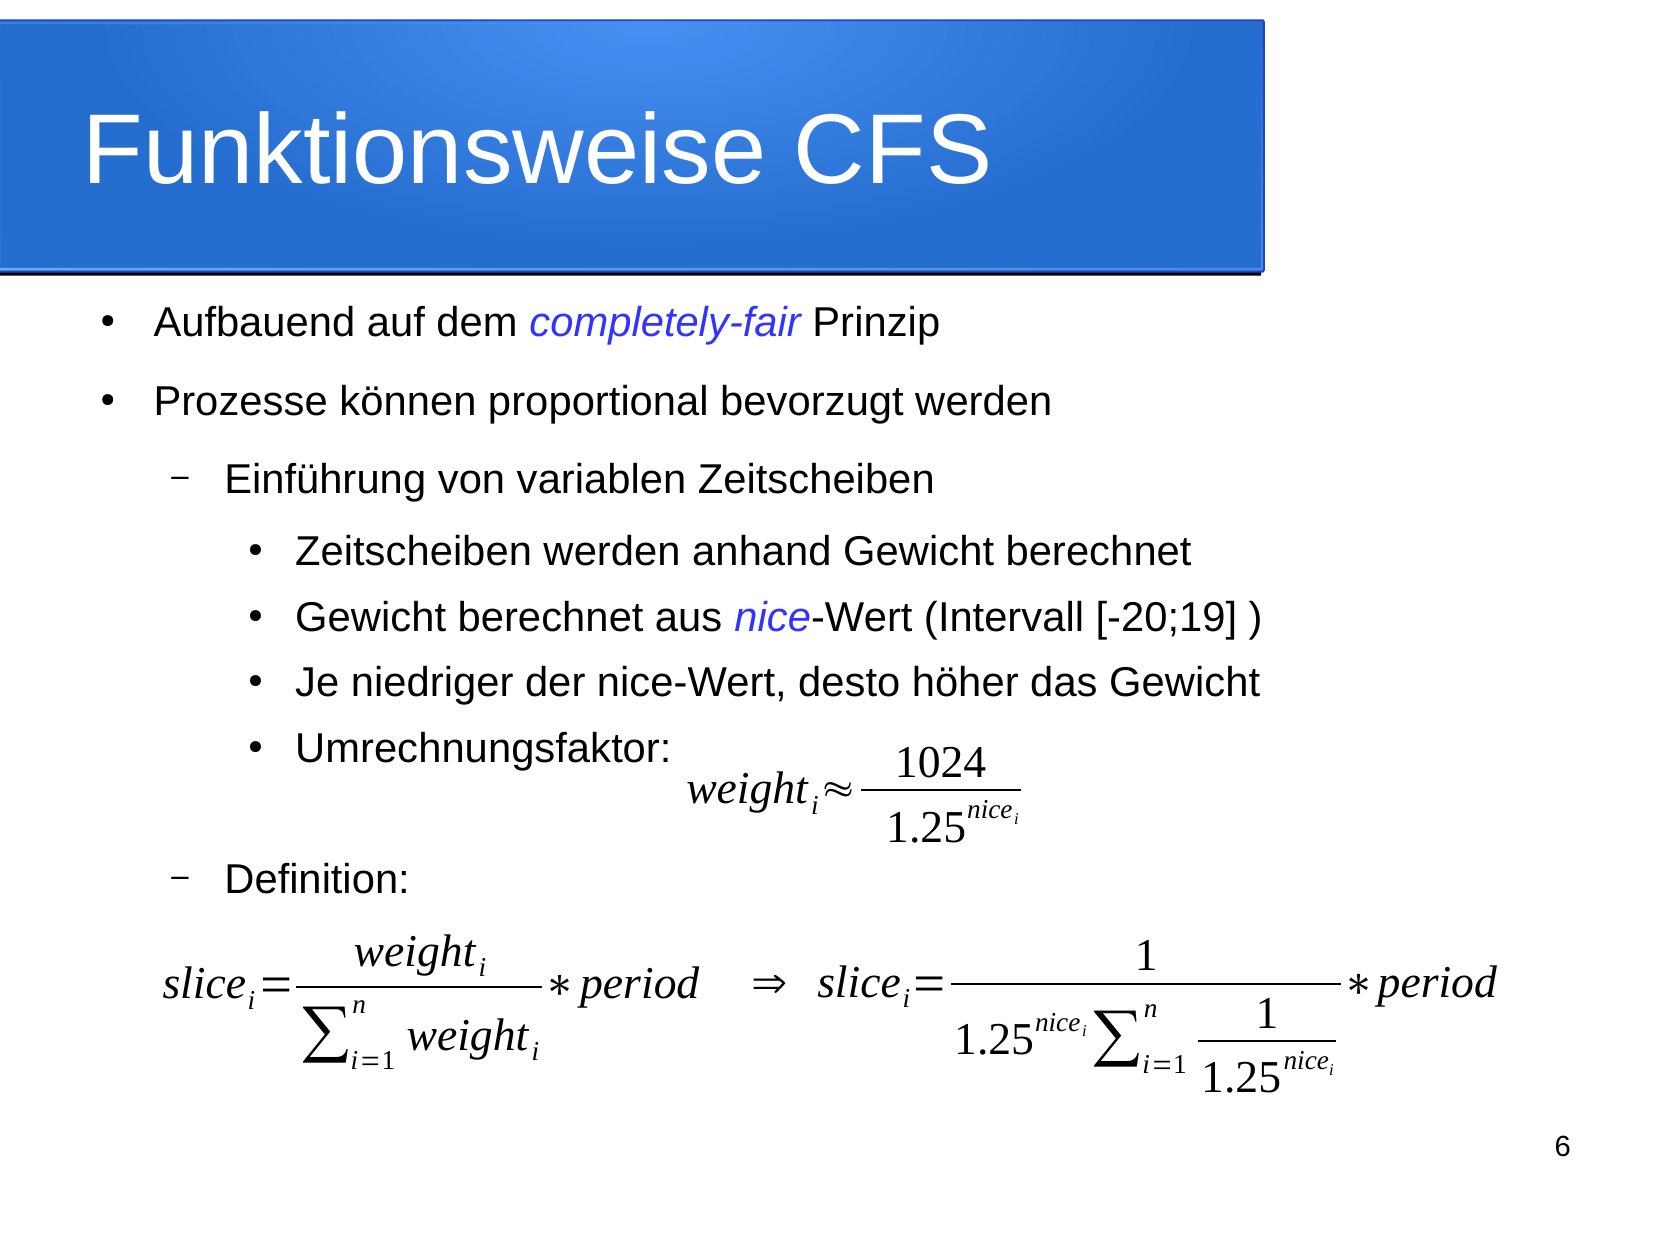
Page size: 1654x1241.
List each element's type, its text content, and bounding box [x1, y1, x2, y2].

chart [678, 736, 1030, 852]
chart [745, 929, 1507, 1103]
list Aufbauend auf dem completely-fair Prinzip Prozesse können proportional bevorzugt werden Einführung von variablen Zeitscheiben Zeitscheiben werden anhand Gewicht berechnet Gewicht berechnet aus nice-Wert (Intervall [-20;19] ) Je niedriger der nice-Wert, desto höher das Gewicht Umrechnungsfaktor: Definition: [82, 299, 1571, 1103]
title Funktionsweise CFS [82, 47, 1235, 252]
chart [155, 925, 708, 1076]
